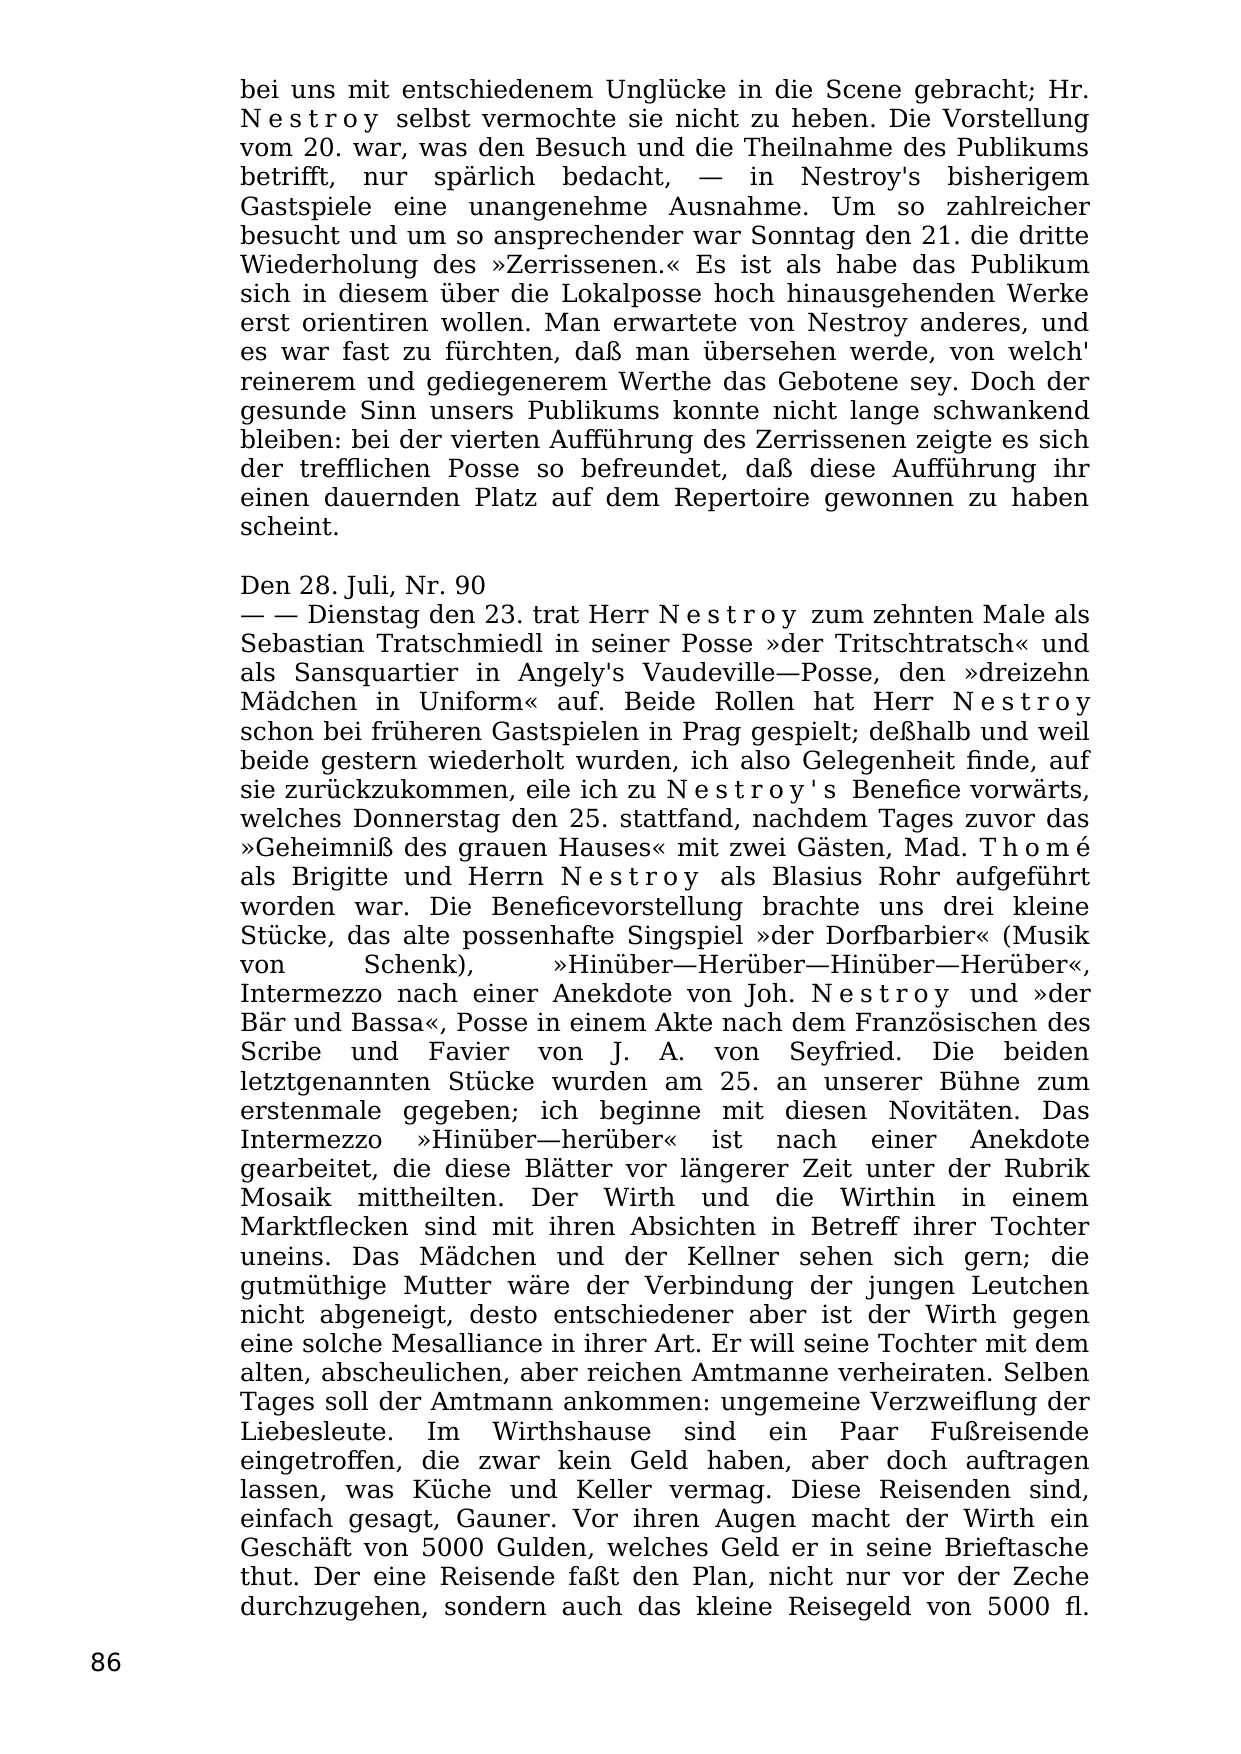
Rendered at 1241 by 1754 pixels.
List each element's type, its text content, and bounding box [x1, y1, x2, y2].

text bei uns mit entschiedenem Unglücke in die Scene gebracht; Hr. Nestroy selbst vermochte sie nicht zu heben. Die Vorstellung vom 20. war, was den Besuch und die Theilnahme des Publikums betrifft, nur spärlich bedacht, — in Nestroy's bisherigem Gastspiele eine unangenehme Ausnahme. Um so zahlreicher besucht und um so ansprechender war Sonntag den 21. die dritte Wiederholung des »Zerrissenen.« Es ist als habe das Publikum sich in diesem über die Lokalposse hoch hinausgehenden Werke erst orientiren wollen. Man erwartete von Nestroy anderes, und es war fast zu fürchten, daß man übersehen werde, von welch' reinerem und gediegenerem Werthe das Gebotene sey. Doch der gesunde Sinn unsers Publikums konnte nicht lange schwankend bleiben: bei der vierten Aufführung des Zerrissenen zeigte es sich der trefflichen Posse so befreundet, daß diese Aufführung ihr einen dauernden Platz auf dem Repertoire gewonnen zu haben scheint. [240, 75, 1091, 542]
text Den 28. Juli, Nr. 90 [240, 571, 1091, 600]
text — — Dienstag den 23. trat Herr Nestroy zum zehnten Male als Sebastian Tratschmiedl in seiner Posse »der Tritschtratsch« und als Sansquartier in Angely's Vaudeville—Posse, den »dreizehn Mädchen in Uniform« auf. Beide Rollen hat Herr Nestroy schon bei früheren Gastspielen in Prag gespielt; deßhalb und weil beide gestern wiederholt wurden, ich also Gelegenheit finde, auf sie zurückzukommen, eile ich zu Nestroy's Benefice vorwärts, welches Donnerstag den 25. stattfand, nachdem Tages zuvor das »Geheimniß des grauen Hauses« mit zwei Gästen, Mad. Thomé als Brigitte und Herrn Nestroy als Blasius Rohr aufgeführt worden war. Die Beneficevorstellung brachte uns drei kleine Stücke, das alte possenhafte Singspiel »der Dorfbarbier« (Musik von Schenk), »Hinüber—Herüber—Hinüber—Herüber«, Intermezzo nach einer Anekdote von Joh. Nestroy und »der Bär und Bassa«, Posse in einem Akte nach dem Französischen des Scribe und Favier von J. A. von Seyfried. Die beiden letztgenannten Stücke wurden am 25. an unserer Bühne zum erstenmale gegeben; ich beginne mit diesen Novitäten. Das Intermezzo »Hinüber—herüber« ist nach einer Anekdote gearbeitet, die diese Blätter vor längerer Zeit unter der Rubrik Mosaik mittheilten. Der Wirth und die Wirthin in einem Marktflecken sind mit ihren Absichten in Betreff ihrer Tochter uneins. Das Mädchen und der Kellner sehen sich gern; die gutmüthige Mutter wäre der Verbindung der jungen Leutchen nicht abgeneigt, desto entschiedener aber ist der Wirth gegen eine solche Mesalliance in ihrer Art. Er will seine Tochter mit dem alten, abscheulichen, aber reichen Amtmanne verheiraten. Selben Tages soll der Amtmann ankommen: ungemeine Verzweiflung der Liebesleute. Im Wirthshause sind ein Paar Fußreisende eingetroffen, die zwar kein Geld haben, aber doch auftragen lassen, was Küche und Keller vermag. Diese Reisenden sind, einfach gesagt, Gauner. Vor ihren Augen macht der Wirth ein Geschäft von 5000 Gulden, welches Geld er in seine Brieftasche thut. Der eine Reisende faßt den Plan, nicht nur vor der Zeche durchzugehen, sondern auch das kleine Reisegeld von 5000 fl. [240, 600, 1091, 1621]
